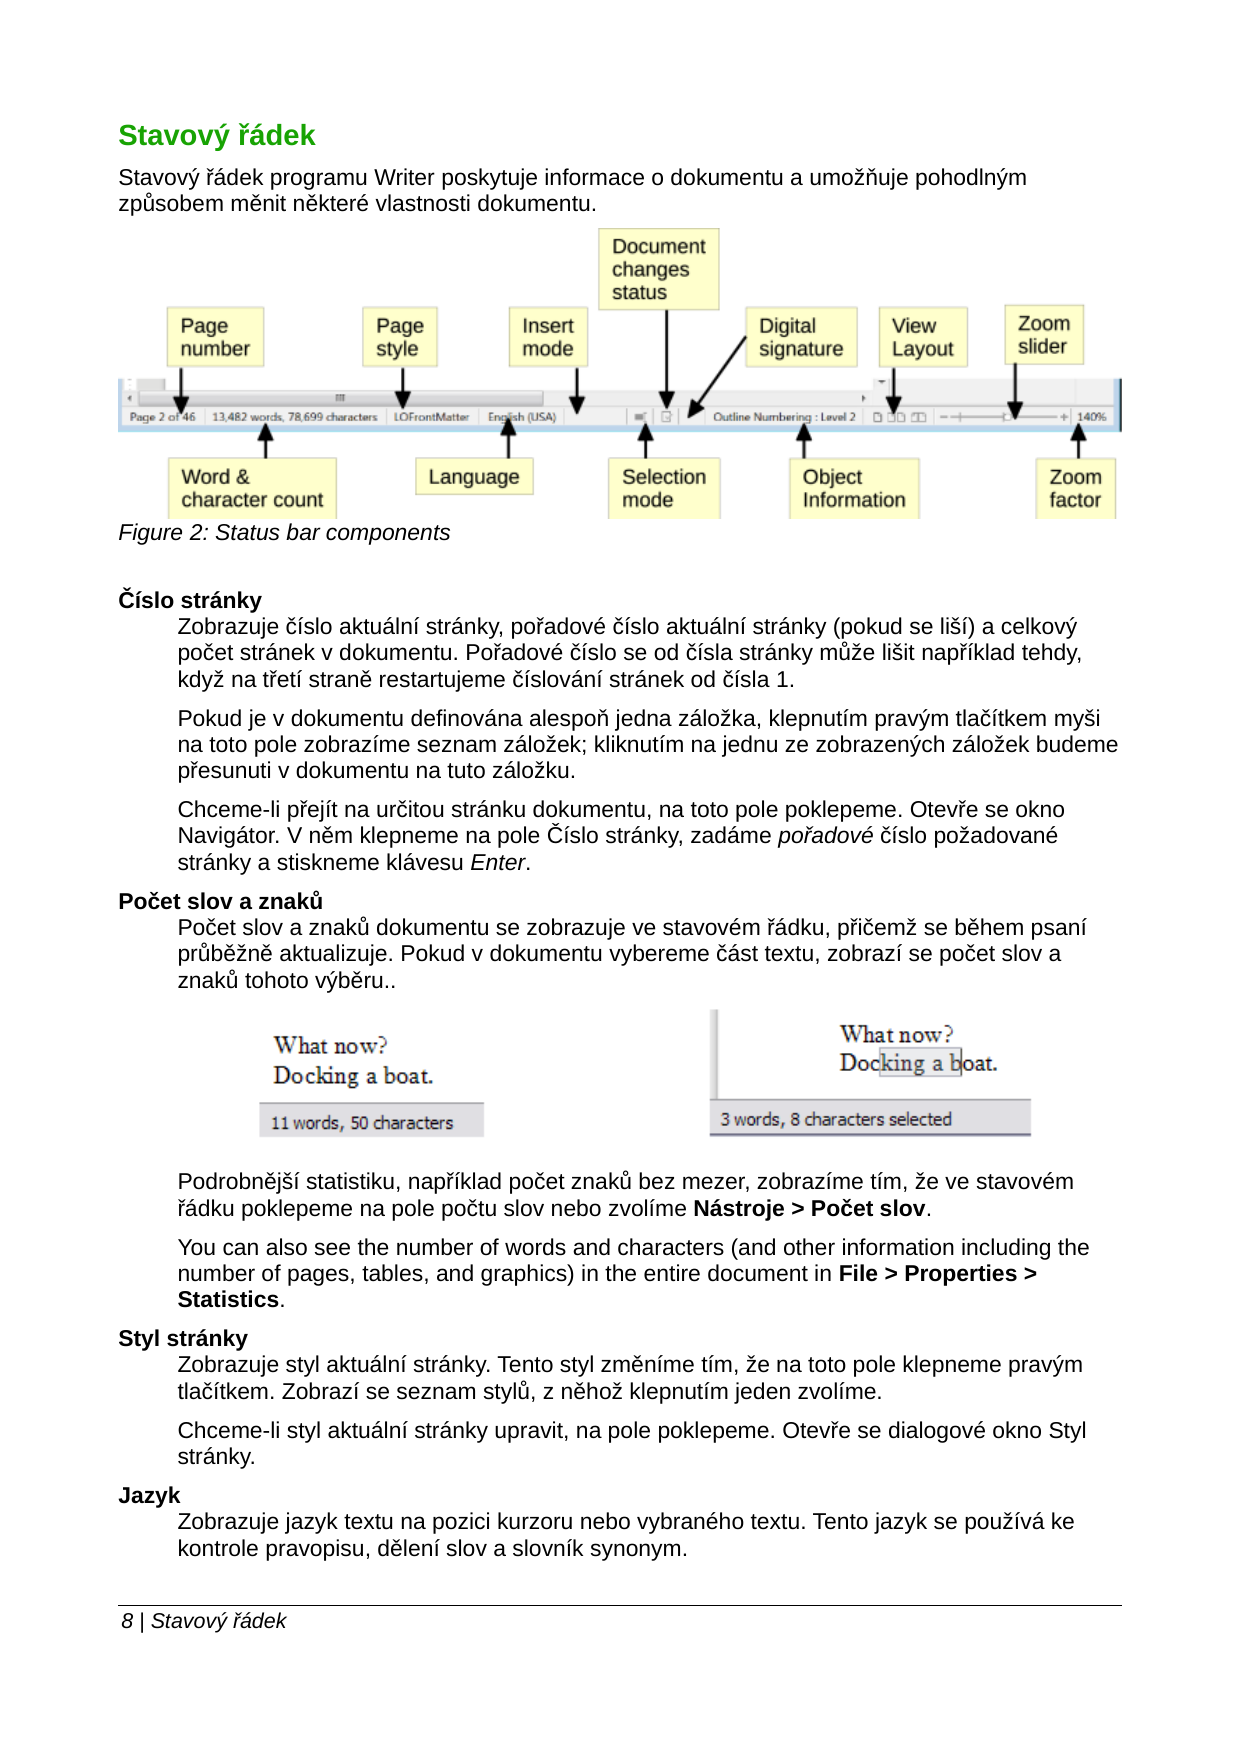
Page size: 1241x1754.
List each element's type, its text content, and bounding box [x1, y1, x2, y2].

table_header [124, 1006, 620, 1153]
text Jazyk [118, 1482, 1122, 1508]
text You can also see the number of words and characters (and other information including the number of pages, tables, and graphics) in the entire document in File > Properties > Statistics. [177, 1233, 1122, 1313]
picture [255, 1005, 489, 1142]
text Styl stránky [118, 1325, 1122, 1351]
text Pokud je v dokumentu definována alespoň jedna záložka, klepnutím pravým tlačítkem myši na toto pole zobrazíme seznam záložek; kliknutím na jednu ze zobrazených záložek budeme přesunuti v dokumentu na tuto záložku. [177, 704, 1122, 784]
picture [707, 1005, 1036, 1140]
text Počet slov a znaků [118, 888, 1122, 914]
picture [118, 228, 1122, 519]
table_header [620, 1006, 1123, 1153]
text Chceme-li přejít na určitou stránku dokumentu, na toto pole poklepeme. Otevře se okno Navigátor. V něm klepneme na pole Číslo stránky, zadáme pořadové číslo požadované stránky a stiskneme klávesu Enter. [177, 796, 1122, 875]
text Figure 2: Status bar components [118, 519, 1122, 545]
text Počet slov a znaků dokumentu se zobrazuje ve stavovém řádku, přičemž se během psaní průběžně aktualizuje. Pokud v dokumentu vybereme část textu, zobrazí se počet slov a znaků tohoto výběru.. [177, 914, 1122, 993]
text Zobrazuje číslo aktuální stránky, pořadové číslo aktuální stránky (pokud se liší) a celkový počet stránek v dokumentu. Pořadové číslo se od čísla stránky může lišit například tehdy, když na třetí straně restartujeme číslování stránek od čísla 1. [177, 613, 1122, 692]
subtitle Stavový řádek [118, 118, 1122, 152]
text Chceme-li styl aktuální stránky upravit, na pole poklepeme. Otevře se dialogové okno Styl stránky. [177, 1417, 1122, 1469]
text Číslo stránky [118, 587, 1122, 613]
text Podrobnější statistiku, například počet znaků bez mezer, zobrazíme tím, že ve stavovém řádku poklepeme na pole počtu slov nebo zvolíme Nástroje > Počet slov. [177, 1168, 1122, 1221]
text Zobrazuje jazyk textu na pozici kurzoru nebo vybraného textu. Tento jazyk se používá ke kontrole pravopisu, dělení slov a slovník synonym. [177, 1508, 1122, 1561]
text Zobrazuje styl aktuální stránky. Tento styl změníme tím, že na toto pole klepneme pravým tlačítkem. Zobrazí se seznam stylů, z něhož klepnutím jeden zvolíme. [177, 1351, 1122, 1404]
text Stavový řádek programu Writer poskytuje informace o dokumentu a umožňuje pohodlným způsobem měnit některé vlastnosti dokumentu. [118, 163, 1122, 216]
